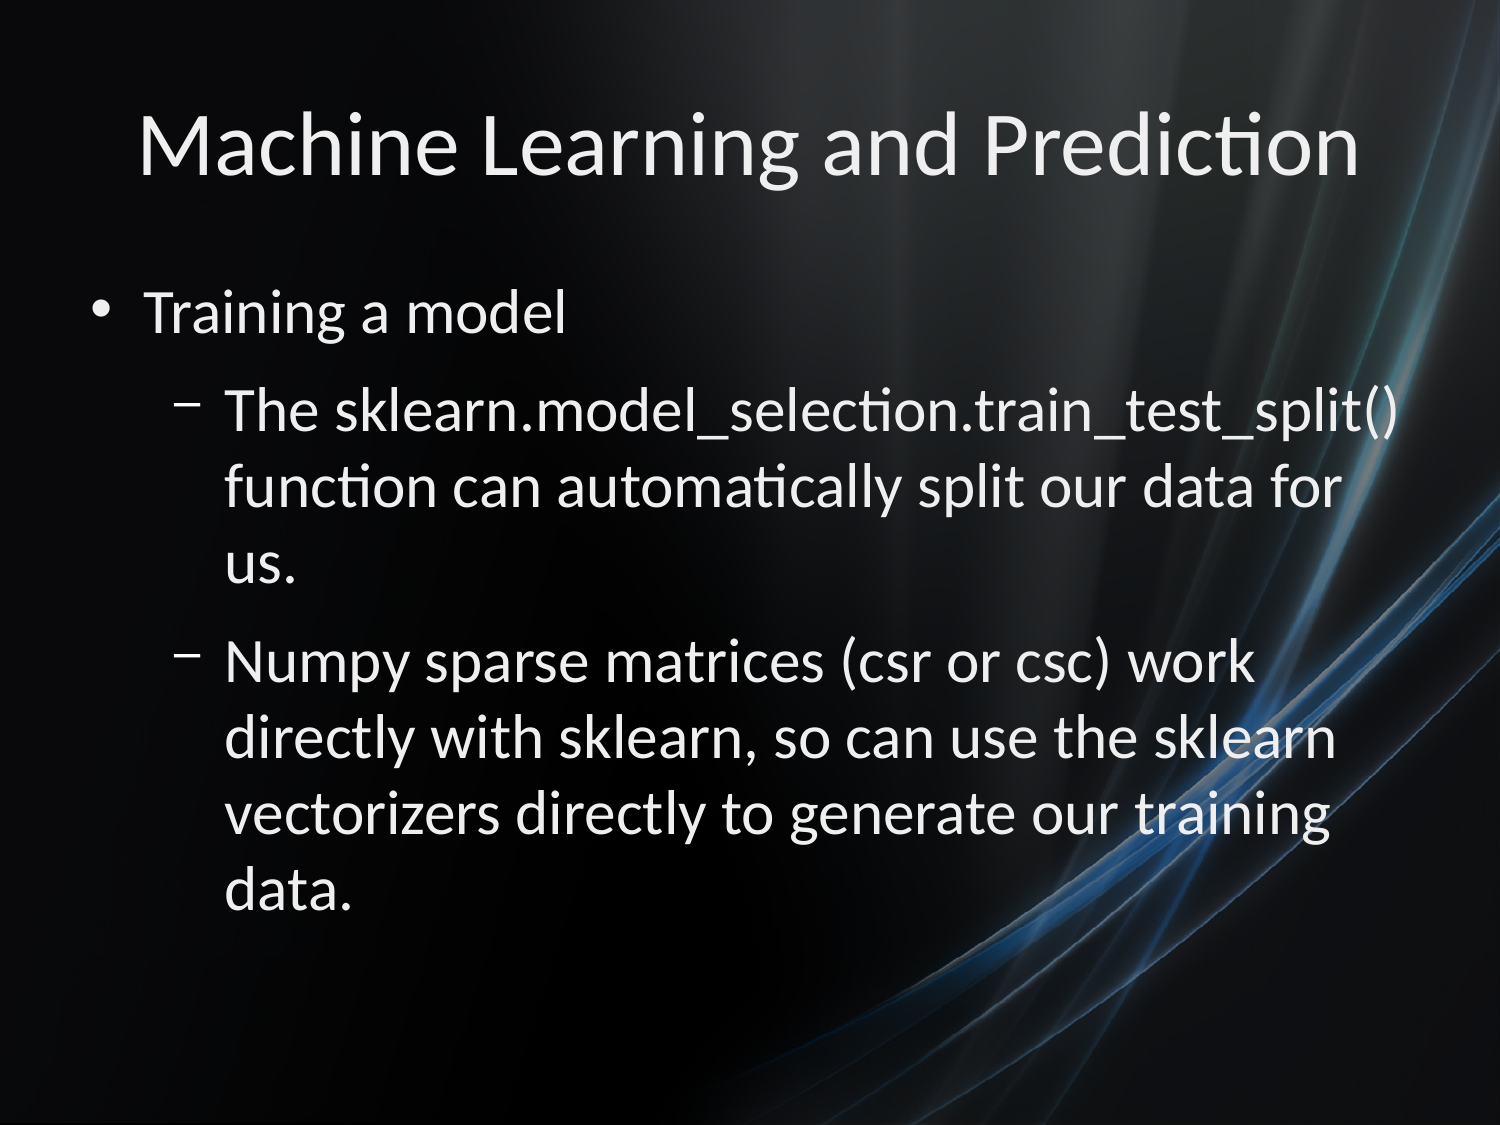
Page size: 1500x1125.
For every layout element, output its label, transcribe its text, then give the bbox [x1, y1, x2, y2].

list Training a model The sklearn.model_selection.train_test_split() function can automatically split our data for us. Numpy sparse matrices (csr or csc) work directly with sklearn, so can use the sklearn vectorizers directly to generate our training data. [75, 262, 1426, 1006]
text_box [0, 0, 1500, 1125]
title Machine Learning and Prediction [75, 45, 1425, 233]
